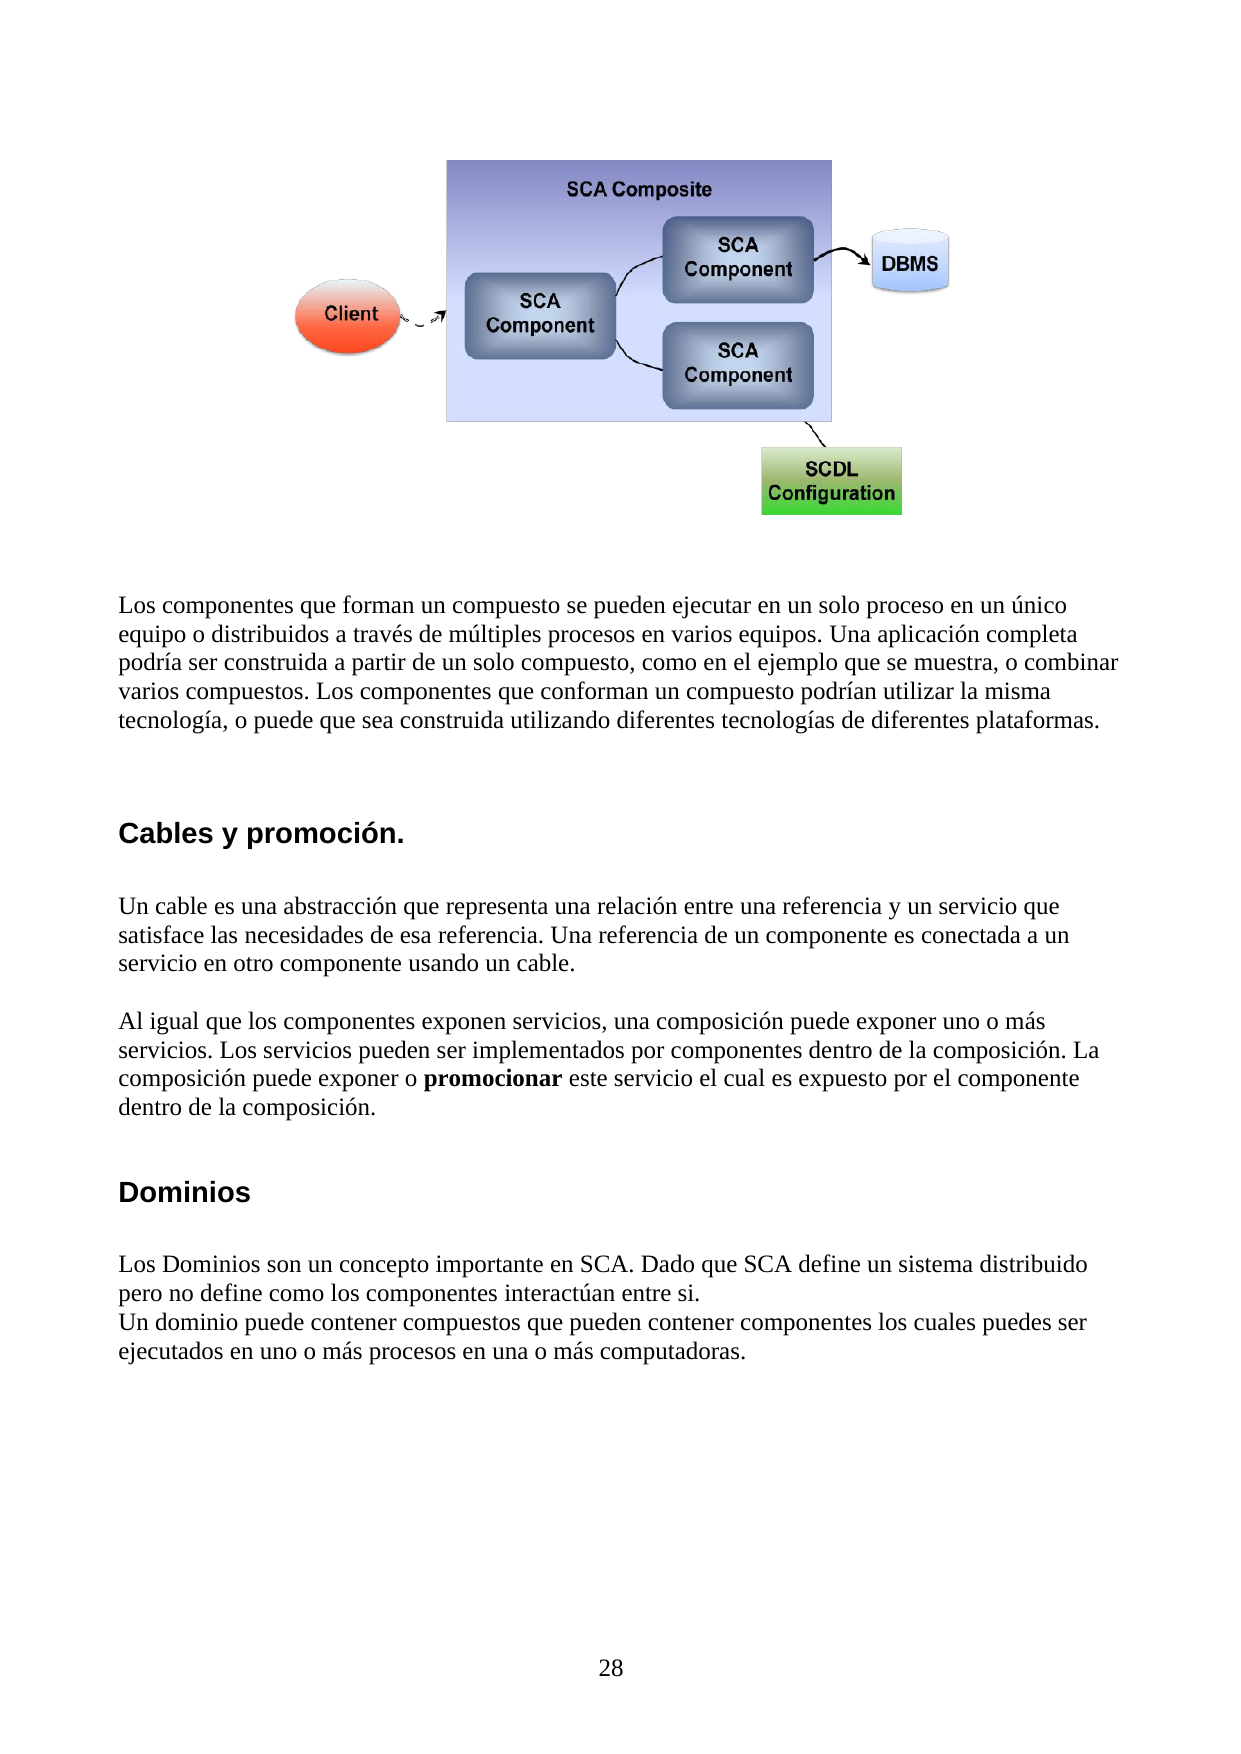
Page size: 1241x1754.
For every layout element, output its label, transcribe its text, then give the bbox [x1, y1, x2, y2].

text Al igual que los componentes exponen servicios, una composición puede exponer uno o más servicios. Los servicios pueden ser implementados por componentes dentro de la composición. La composición puede exponer o promocionar este servicio el cual es expuesto por el componente dentro de la composición. [118, 1006, 1122, 1121]
subtitle Cables y promoción. [118, 816, 1122, 850]
subtitle Dominios [118, 1175, 1122, 1208]
picture [247, 113, 993, 531]
text Un dominio puede contener compuestos que pueden contener componentes los cuales puedes ser ejecutados en uno o más procesos en una o más computadoras. [118, 1307, 1122, 1364]
text Los Dominios son un concepto importante en SCA. Dado que SCA define un sistema distribuido pero no define como los componentes interactúan entre si. [118, 1249, 1122, 1307]
text Un cable es una abstracción que representa una relación entre una referencia y un servicio que satisface las necesidades de esa referencia. Una referencia de un componente es conectada a un servicio en otro componente usando un cable. [118, 891, 1122, 977]
text Los componentes que forman un compuesto se pueden ejecutar en un solo proceso en un único equipo o distribuidos a través de múltiples procesos en varios equipos. Una aplicación completa podría ser construida a partir de un solo compuesto, como en el ejemplo que se muestra, o combinar varios compuestos. Los componentes que conforman un compuesto podrían utilizar la misma tecnología, o puede que sea construida utilizando diferentes tecnologías de diferentes plataformas. [118, 590, 1122, 734]
